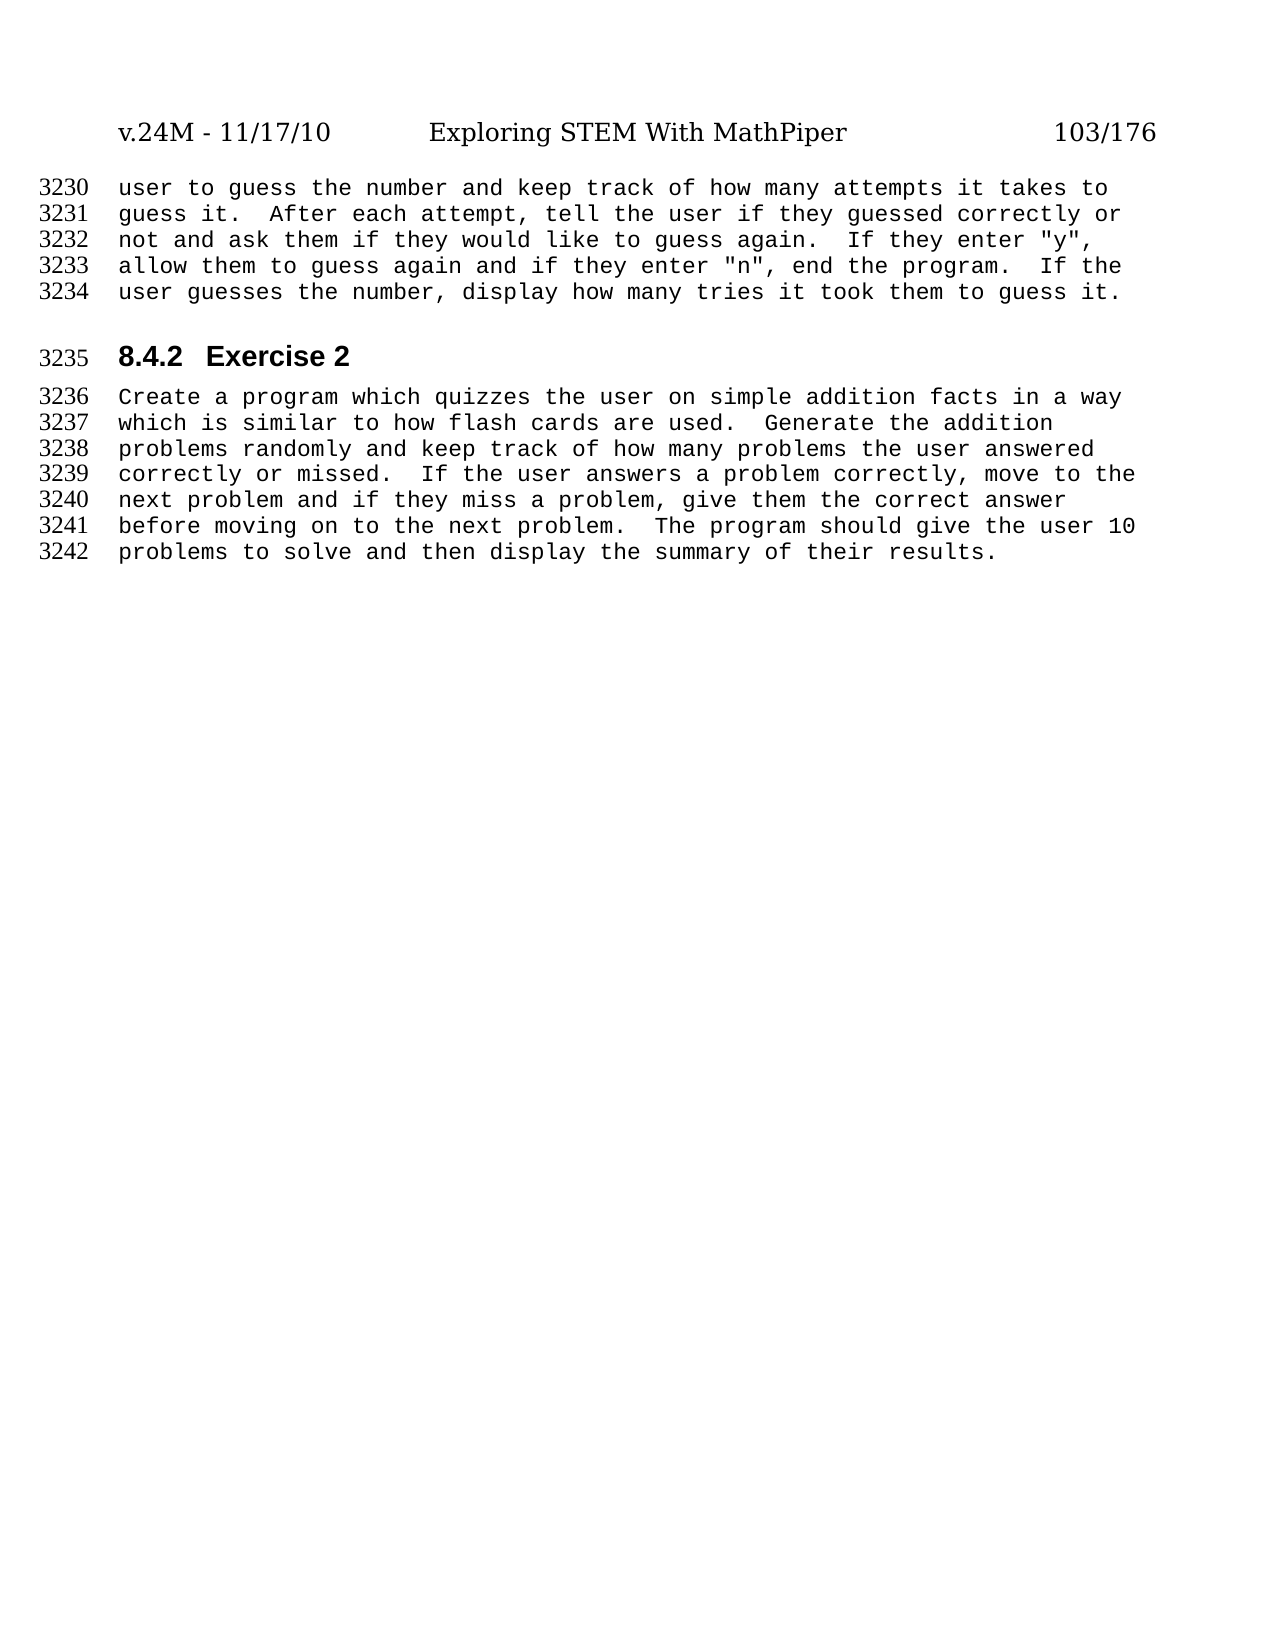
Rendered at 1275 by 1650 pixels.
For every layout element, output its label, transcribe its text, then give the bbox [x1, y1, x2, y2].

text user to guess the number and keep track of how many attempts it takes to guess it. After each attempt, tell the user if they guessed correctly or not and ask them if they would like to guess again. If they enter "y", allow them to guess again and if they enter "n", end the program. If the user guesses the number, display how many tries it took them to guess it. [118, 177, 1157, 306]
subtitle Exercise 2 [118, 339, 1157, 373]
text Create a program which quizzes the user on simple addition facts in a way which is similar to how flash cards are used. Generate the addition problems randomly and keep track of how many problems the user answered correctly or missed. If the user answers a problem correctly, move to the next problem and if they miss a problem, give them the correct answer before moving on to the next problem. The program should give the user 10 problems to solve and then display the summary of their results. [118, 385, 1157, 567]
